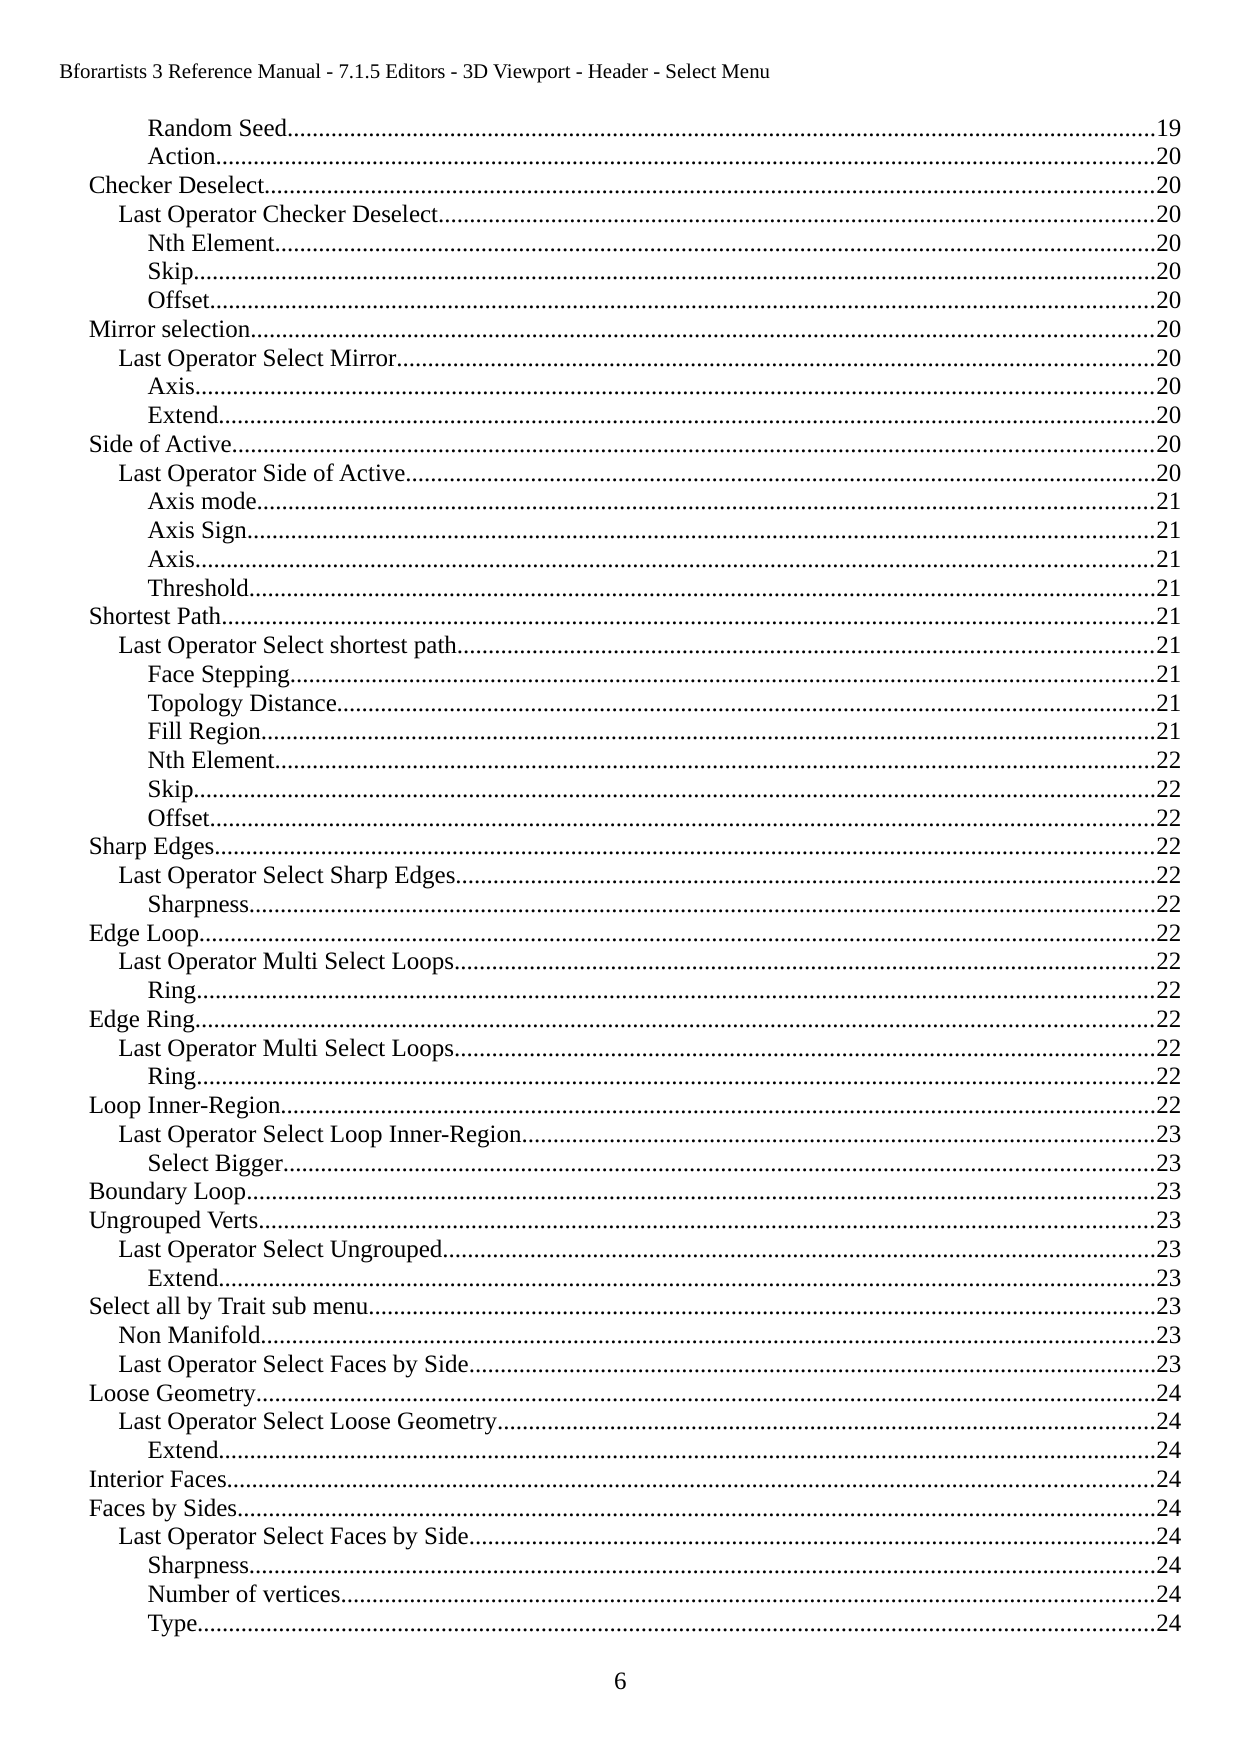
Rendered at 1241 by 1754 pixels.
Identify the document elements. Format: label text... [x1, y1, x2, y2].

text Axis Sign 21 [147, 515, 1181, 544]
text Extend 24 [147, 1435, 1181, 1464]
text Last Operator Select Faces by Side 24 [118, 1521, 1181, 1550]
text Ungrouped Verts 23 [88, 1205, 1181, 1234]
text Last Operator Select Faces by Side 23 [118, 1349, 1181, 1378]
text Last Operator Checker Deselect 20 [118, 199, 1181, 228]
text Select Bigger 23 [147, 1148, 1181, 1176]
text Last Operator Select shortest path 21 [118, 630, 1181, 659]
text Last Operator Multi Select Loops 22 [118, 1033, 1181, 1061]
text Loop Inner-Region 22 [88, 1090, 1181, 1119]
text Ring 22 [147, 975, 1181, 1004]
text Axis mode 21 [147, 486, 1181, 515]
text Threshold 21 [147, 573, 1181, 601]
text Interior Faces 24 [88, 1464, 1181, 1493]
text Ring 22 [147, 1061, 1181, 1090]
text Skip 22 [147, 774, 1181, 803]
text Last Operator Select Ungrouped 23 [118, 1234, 1181, 1263]
text Last Operator Select Loose Geometry 24 [118, 1406, 1181, 1435]
text Nth Element 22 [147, 745, 1181, 774]
text Axis 21 [147, 544, 1181, 573]
text Last Operator Select Loop Inner-Region 23 [118, 1119, 1181, 1148]
text Select all by Trait sub menu 23 [88, 1291, 1181, 1320]
text Offset 20 [147, 285, 1181, 314]
text Last Operator Side of Active 20 [118, 458, 1181, 486]
text Fill Region 21 [147, 716, 1181, 745]
text Action 20 [147, 141, 1181, 170]
text Nth Element 20 [147, 228, 1181, 256]
text Last Operator Select Sharp Edges 22 [118, 860, 1181, 889]
text Extend 20 [147, 400, 1181, 429]
text Edge Loop 22 [88, 918, 1181, 946]
text Last Operator Select Mirror 20 [118, 343, 1181, 371]
text Checker Deselect 20 [88, 170, 1181, 199]
text Axis 20 [147, 371, 1181, 400]
text Random Seed 19 [147, 113, 1181, 141]
text Non Manifold 23 [118, 1320, 1181, 1349]
text Mirror selection 20 [88, 314, 1181, 343]
text Number of vertices 24 [147, 1579, 1181, 1608]
text Sharpness 24 [147, 1550, 1181, 1579]
text Sharpness 22 [147, 889, 1181, 918]
text Extend 23 [147, 1263, 1181, 1291]
text Boundary Loop 23 [88, 1176, 1181, 1205]
text Shortest Path 21 [88, 601, 1181, 630]
text Sharp Edges 22 [88, 831, 1181, 860]
text Offset 22 [147, 803, 1181, 831]
text Face Stepping 21 [147, 659, 1181, 688]
text Loose Geometry 24 [88, 1378, 1181, 1406]
text Skip 20 [147, 256, 1181, 285]
text Faces by Sides 24 [88, 1493, 1181, 1521]
text Topology Distance 21 [147, 688, 1181, 716]
text Edge Ring 22 [88, 1004, 1181, 1033]
text Type 24 [147, 1608, 1181, 1636]
text Last Operator Multi Select Loops 22 [118, 946, 1181, 975]
text Side of Active 20 [88, 429, 1181, 458]
